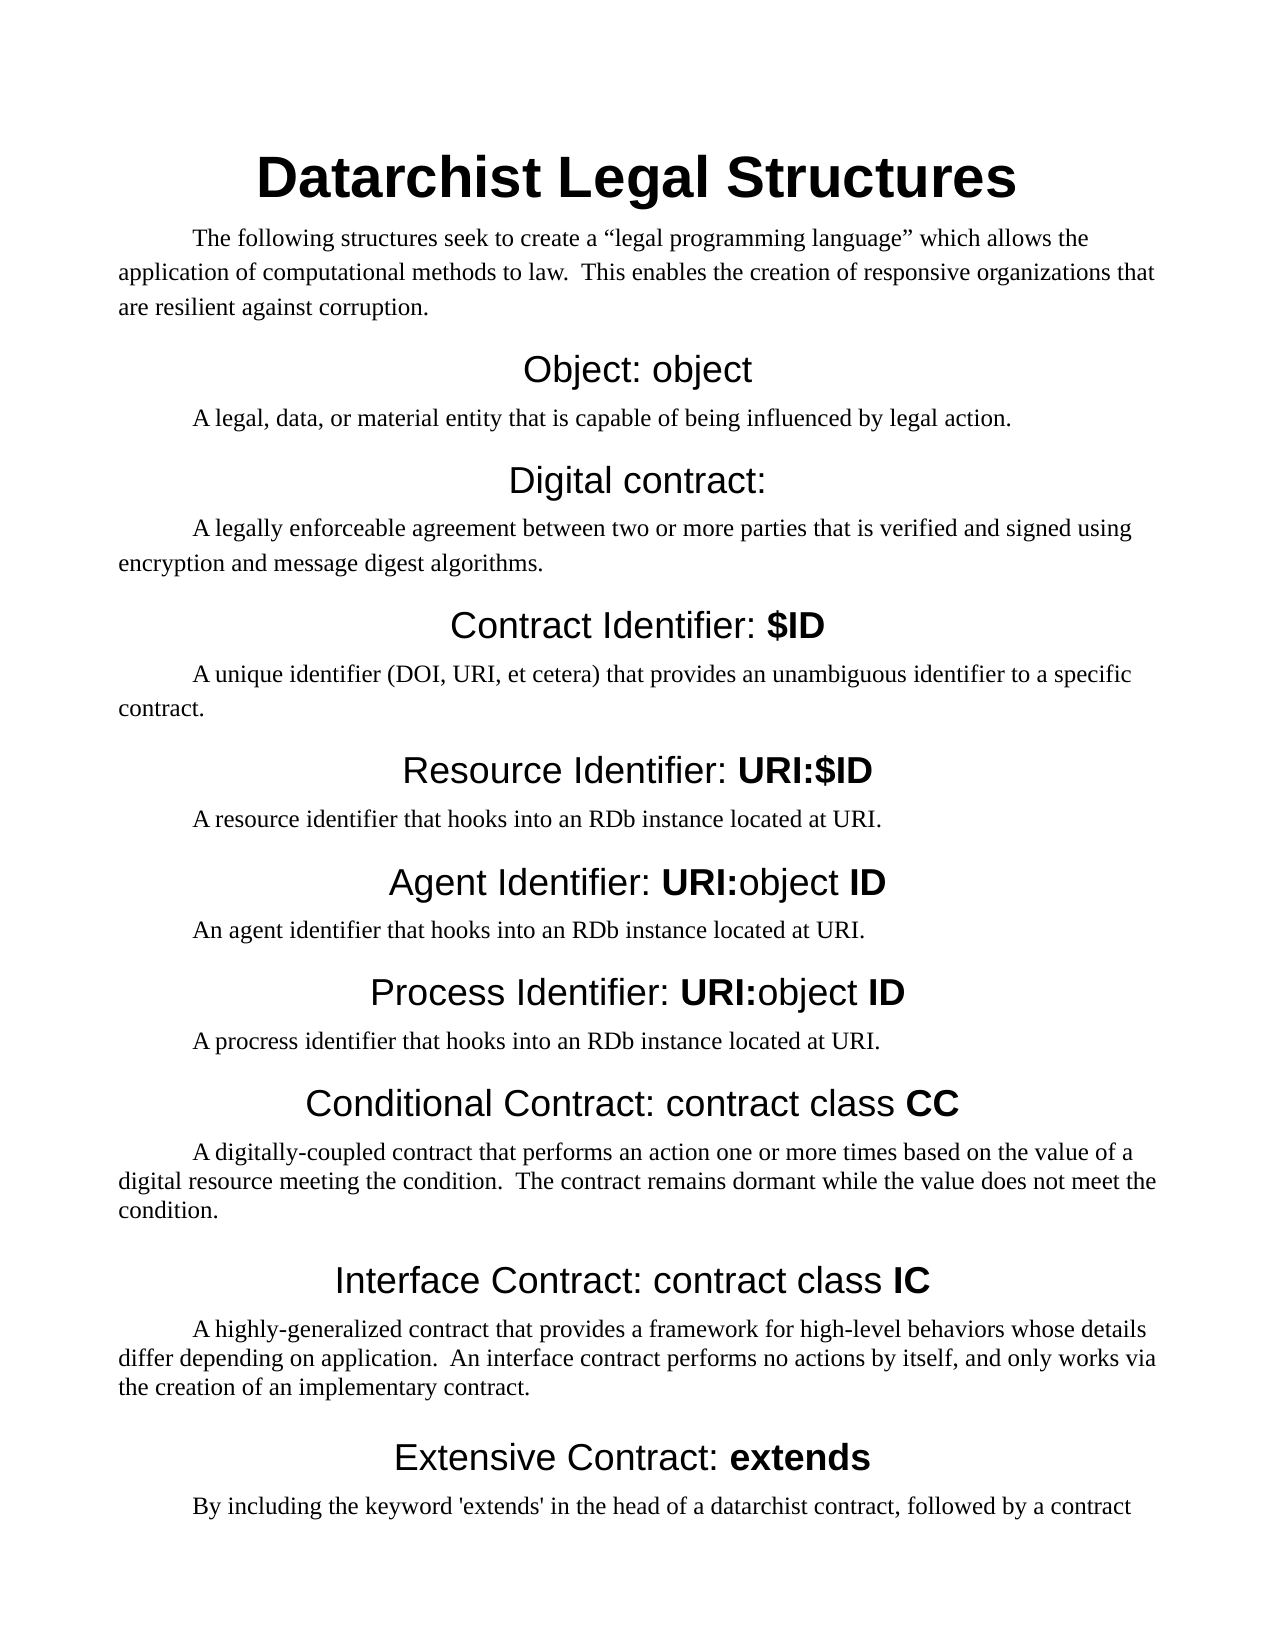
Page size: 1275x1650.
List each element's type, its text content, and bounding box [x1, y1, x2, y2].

text A legal, data, or material entity that is capable of being influenced by legal action. [118, 403, 1157, 431]
text An agent identifier that hooks into an RDb instance located at URI. [118, 915, 1157, 944]
subtitle Extensive Contract: extends [118, 1435, 1157, 1478]
text A resource identifier that hooks into an RDb instance located at URI. [118, 804, 1157, 833]
text A digitally-coupled contract that performs an action one or more times based on the value of a digital resource meeting the condition. The contract remains dormant while the value does not meet the condition. [118, 1137, 1157, 1223]
text The following structures seek to create a “legal programming language” which allows the application of computational methods to law. This enables the creation of responsive organizations that are resilient against corruption. [118, 223, 1157, 320]
title Datarchist Legal Structures [118, 143, 1157, 210]
subtitle Agent Identifier: URI:object ID [118, 860, 1157, 903]
text A legally enforceable agreement between two or more parties that is verified and signed using encryption and message digest algorithms. [118, 513, 1157, 577]
text A highly-generalized contract that provides a framework for high-level behaviors whose details differ depending on application. An interface contract performs no actions by itself, and only works via the creation of an implementary contract. [118, 1314, 1157, 1400]
subtitle Object: object [118, 347, 1157, 390]
text A unique identifier (DOI, URI, et cetera) that provides an unambiguous identifier to a specific contract. [118, 659, 1157, 722]
subtitle Conditional Contract: contract class CC [118, 1082, 1157, 1125]
subtitle Interface Contract: contract class IC [118, 1258, 1157, 1302]
subtitle Contract Identifier: $ID [118, 603, 1157, 646]
subtitle Digital contract: [118, 458, 1157, 501]
subtitle Resource Identifier: URI:$ID [118, 749, 1157, 792]
text A procress identifier that hooks into an RDb instance located at URI. [118, 1026, 1157, 1055]
text By including the keyword 'extends' in the head of a datarchist contract, followed by a contract [118, 1491, 1157, 1520]
subtitle Process Identifier: URI:object ID [118, 971, 1157, 1014]
